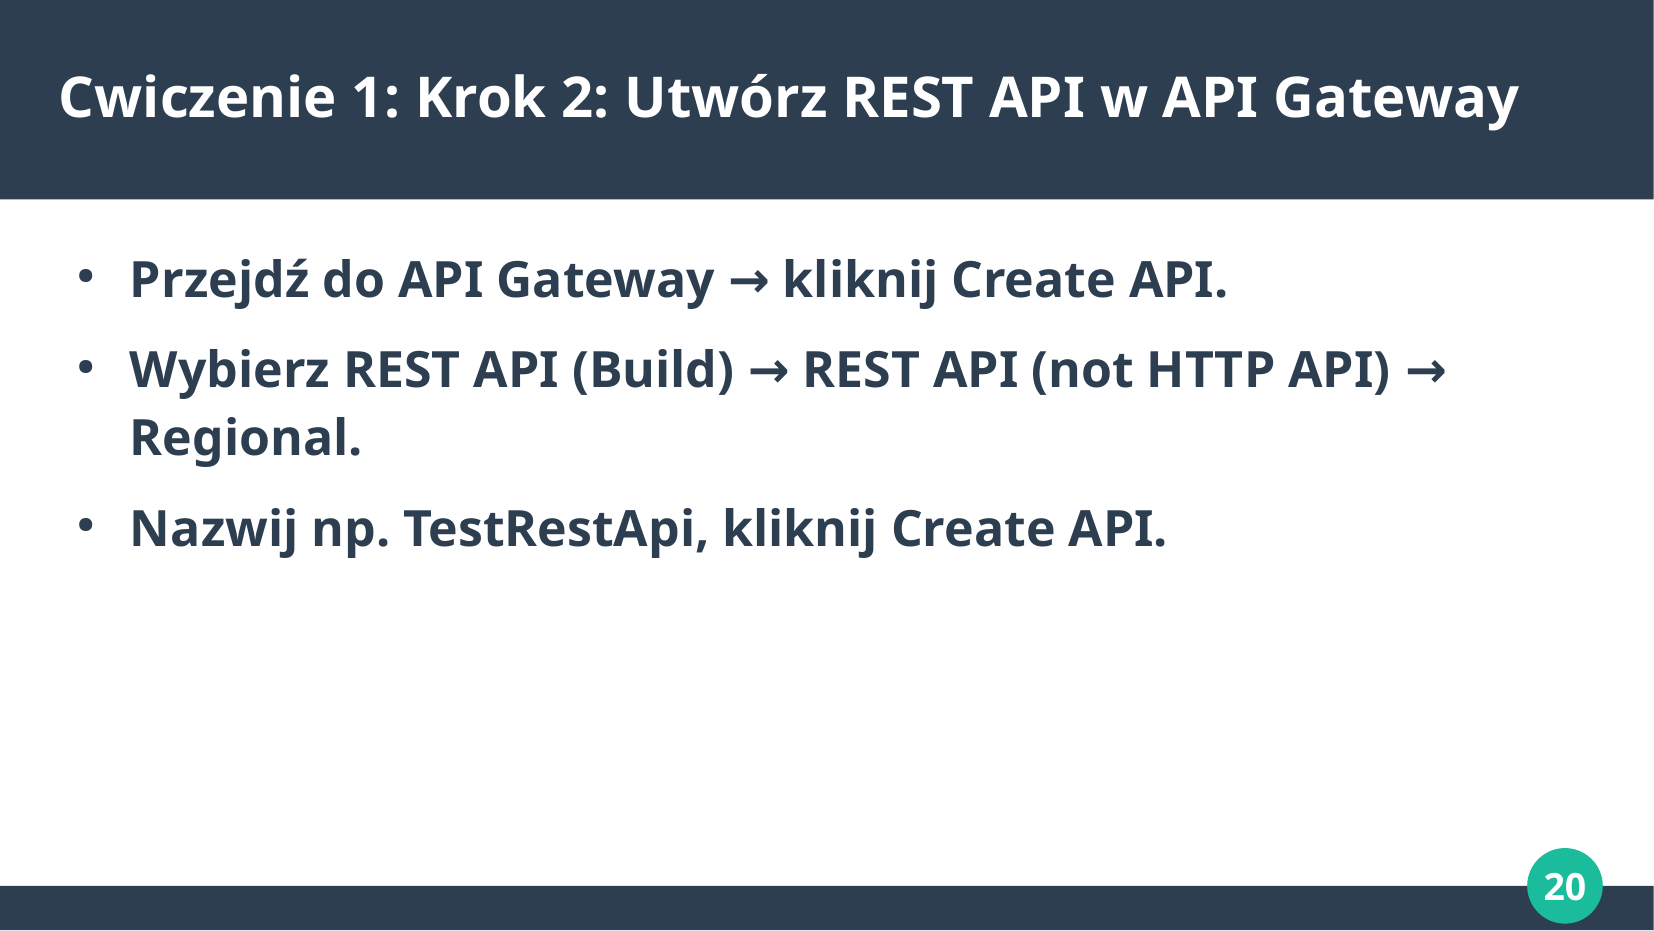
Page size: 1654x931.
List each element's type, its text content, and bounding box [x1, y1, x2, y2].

list Przejdź do API Gateway → kliknij Create API. Wybierz REST API (Build) → REST API (not HTTP API) → Regional. Nazwij np. TestRestApi, kliknij Create API. [59, 243, 1538, 864]
title Cwiczenie 1: Krok 2: Utwórz REST API w API Gateway [59, 37, 1595, 156]
